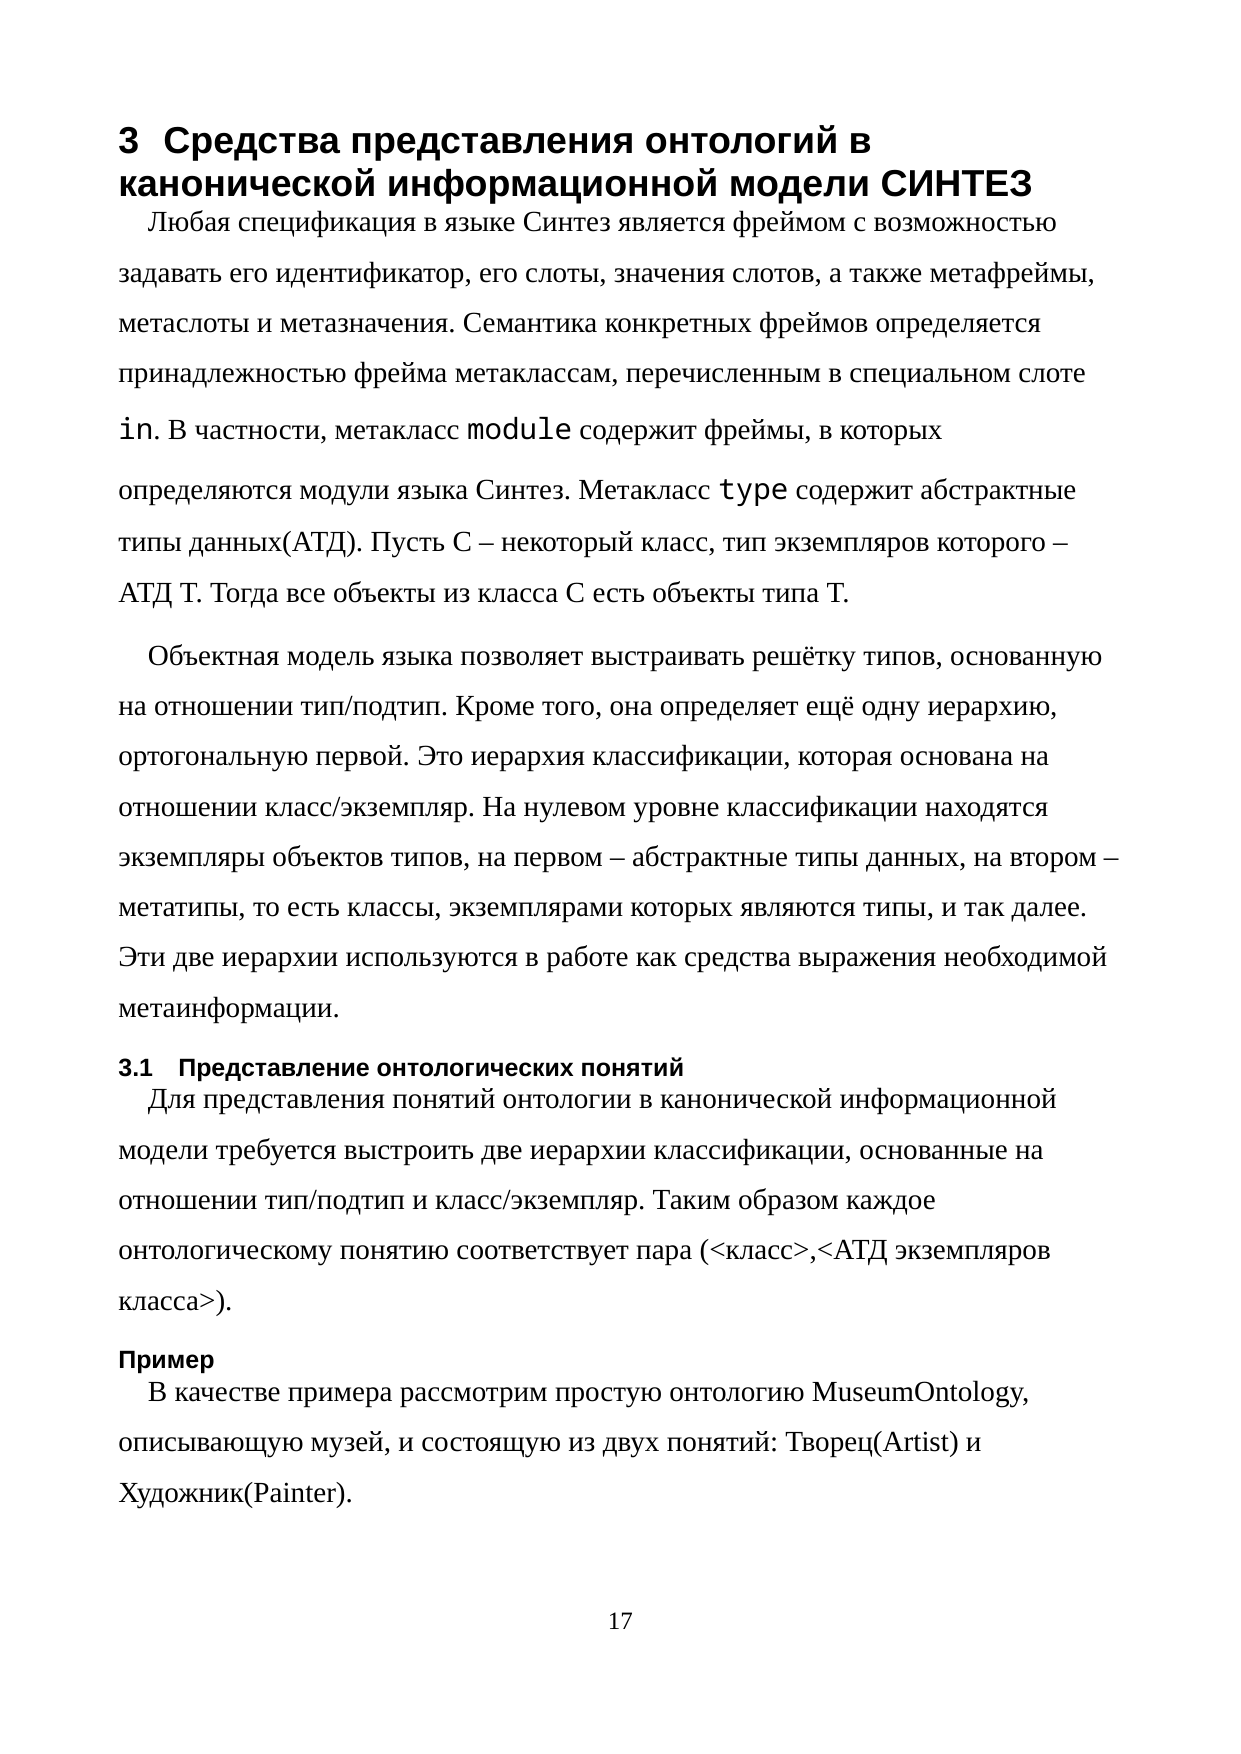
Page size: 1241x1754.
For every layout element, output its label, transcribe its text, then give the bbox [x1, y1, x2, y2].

text В качестве примера рассмотрим простую онтологию MuseumOntology, описывающую музей, и состоящую из двух понятий: Творец(Artist) и Художник(Painter). [118, 1374, 1122, 1508]
subtitle Представление онтологических понятий [118, 1053, 1122, 1081]
text Пример [118, 1346, 1122, 1374]
text Объектная модель языка позволяет выстраивать решётку типов, основанную на отношении тип/подтип. Кроме того, она определяет ещё одну иерархию, ортогональную первой. Это иерархия классификации, которая основана на отношении класс/экземпляр. На нулевом уровне классификации находятся экземпляры объектов типов, на первом – абстрактные типы данных, на втором – метатипы, то есть классы, экземплярами которых являются типы, и так далее. Эти две иерархии используются в работе как средства выражения необходимой метаинформации. [118, 638, 1122, 1023]
text Любая спецификация в языке Синтез является фреймом с возможностью задавать его идентификатор, его слоты, значения слотов, а также метафреймы, метаслоты и метазначения. Семантика конкретных фреймов определяется принадлежностью фрейма метаклассам, перечисленным в специальном слоте in. В частности, метакласс module содержит фреймы, в которых определяются модули языка Синтез. Метакласс type содержит абстрактные типы данных(АТД). Пусть C – некоторый класс, тип экземпляров которого – АТД T. Тогда все объекты из класса C есть объекты типа T. [118, 204, 1122, 608]
text Для представления понятий онтологии в канонической информационной модели требуется выстроить две иерархии классификации, основанные на отношении тип/подтип и класс/экземпляр. Таким образом каждое онтологическому понятию соответствует пара (<класс>,<АТД экземпляров класса>). [118, 1081, 1122, 1316]
subtitle Средства представления онтологий в канонической информационной модели СИНТЕЗ [118, 118, 1122, 204]
